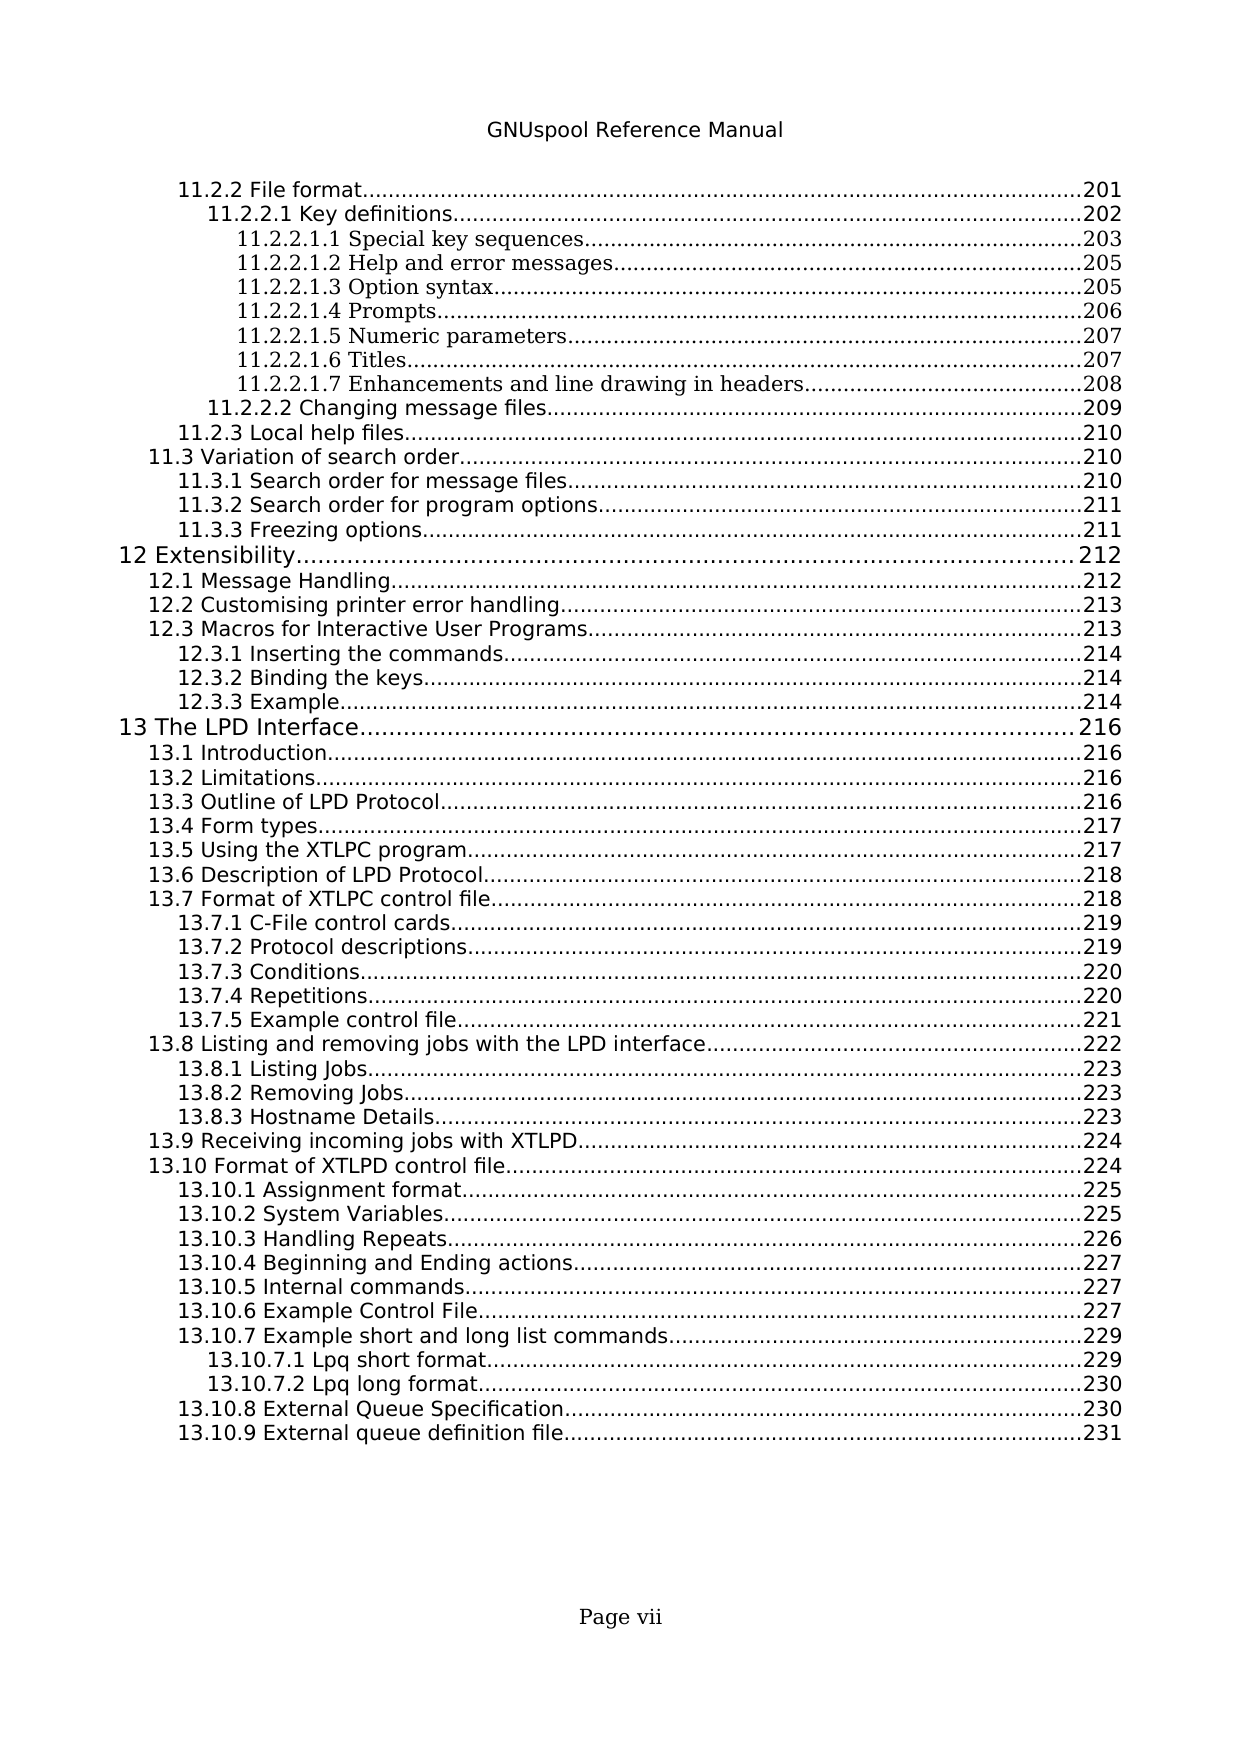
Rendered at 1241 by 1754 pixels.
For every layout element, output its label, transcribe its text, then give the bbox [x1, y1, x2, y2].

text 13.10.8 External Queue Specification 230 [177, 1397, 1122, 1421]
text 13.10.9 External queue definition file 231 [177, 1421, 1122, 1445]
text 11.2.3 Local help files 210 [177, 421, 1122, 445]
text 11.2.2 File format 201 [177, 178, 1122, 202]
text 13.7.5 Example control file. 221 [177, 1008, 1122, 1033]
text 13.8.1 Listing Jobs 223 [177, 1057, 1122, 1081]
text 13.8 Listing and removing jobs with the LPD interface 222 [148, 1033, 1122, 1057]
text 11.2.2.1.4 Prompts 206 [236, 299, 1122, 324]
text 13.10.7 Example short and long list commands 229 [177, 1324, 1122, 1348]
text 13.2 Limitations 216 [148, 766, 1122, 790]
text 13.10.4 Beginning and Ending actions 227 [177, 1251, 1122, 1275]
text 13.7.3 Conditions 220 [177, 960, 1122, 984]
text 11.2.2.2 Changing message files 209 [207, 397, 1122, 421]
text 13.10.6 Example Control File 227 [177, 1299, 1122, 1324]
text 11.3 Variation of search order 210 [148, 445, 1122, 469]
text 12.1 Message Handling 212 [148, 569, 1122, 593]
text 11.2.2.1.7 Enhancements and line drawing in headers 208 [236, 372, 1122, 397]
text 12.3 Macros for Interactive User Programs 213 [148, 617, 1122, 642]
text 12 Extensibility 212 [118, 542, 1122, 569]
text 13.7.2 Protocol descriptions 219 [177, 936, 1122, 960]
text 12.3.3 Example 214 [177, 690, 1122, 714]
text 13.8.3 Hostname Details 223 [177, 1105, 1122, 1130]
text 13.5 Using the XTLPC program 217 [148, 838, 1122, 863]
text 12.3.2 Binding the keys 214 [177, 666, 1122, 690]
text 13.1 Introduction 216 [148, 741, 1122, 766]
text 13.10.5 Internal commands 227 [177, 1275, 1122, 1299]
text 11.2.2.1 Key definitions 202 [207, 202, 1122, 227]
text 11.2.2.1.2 Help and error messages 205 [236, 251, 1122, 275]
text 13.10 Format of XTLPD control file 224 [148, 1154, 1122, 1178]
text 11.2.2.1.6 Titles 207 [236, 348, 1122, 372]
text 13.10.2 System Variables 225 [177, 1202, 1122, 1227]
text 13.10.3 Handling Repeats 226 [177, 1227, 1122, 1251]
text 12.3.1 Inserting the commands. 214 [177, 642, 1122, 666]
text 13.7.4 Repetitions 220 [177, 984, 1122, 1008]
text 13.3 Outline of LPD Protocol 216 [148, 790, 1122, 814]
text 13.7.1 C-File control cards 219 [177, 911, 1122, 936]
text 11.3.3 Freezing options 211 [177, 518, 1122, 542]
text 11.2.2.1.5 Numeric parameters 207 [236, 324, 1122, 348]
text 11.3.1 Search order for message files 210 [177, 469, 1122, 494]
text 11.3.2 Search order for program options 211 [177, 494, 1122, 518]
text 13.6 Description of LPD Protocol 218 [148, 863, 1122, 887]
text 13 The LPD Interface 216 [118, 714, 1122, 741]
text 11.2.2.1.1 Special key sequences. 203 [236, 227, 1122, 251]
text 13.10.7.2 Lpq long format 230 [207, 1372, 1122, 1397]
text 12.2 Customising printer error handling 213 [148, 593, 1122, 617]
text 13.4 Form types 217 [148, 814, 1122, 838]
text 13.9 Receiving incoming jobs with XTLPD 224 [148, 1130, 1122, 1154]
text 11.2.2.1.3 Option syntax 205 [236, 275, 1122, 299]
text 13.7 Format of XTLPC control file 218 [148, 887, 1122, 911]
text 13.8.2 Removing Jobs 223 [177, 1081, 1122, 1105]
text 13.10.7.1 Lpq short format 229 [207, 1348, 1122, 1372]
text 13.10.1 Assignment format 225 [177, 1178, 1122, 1202]
